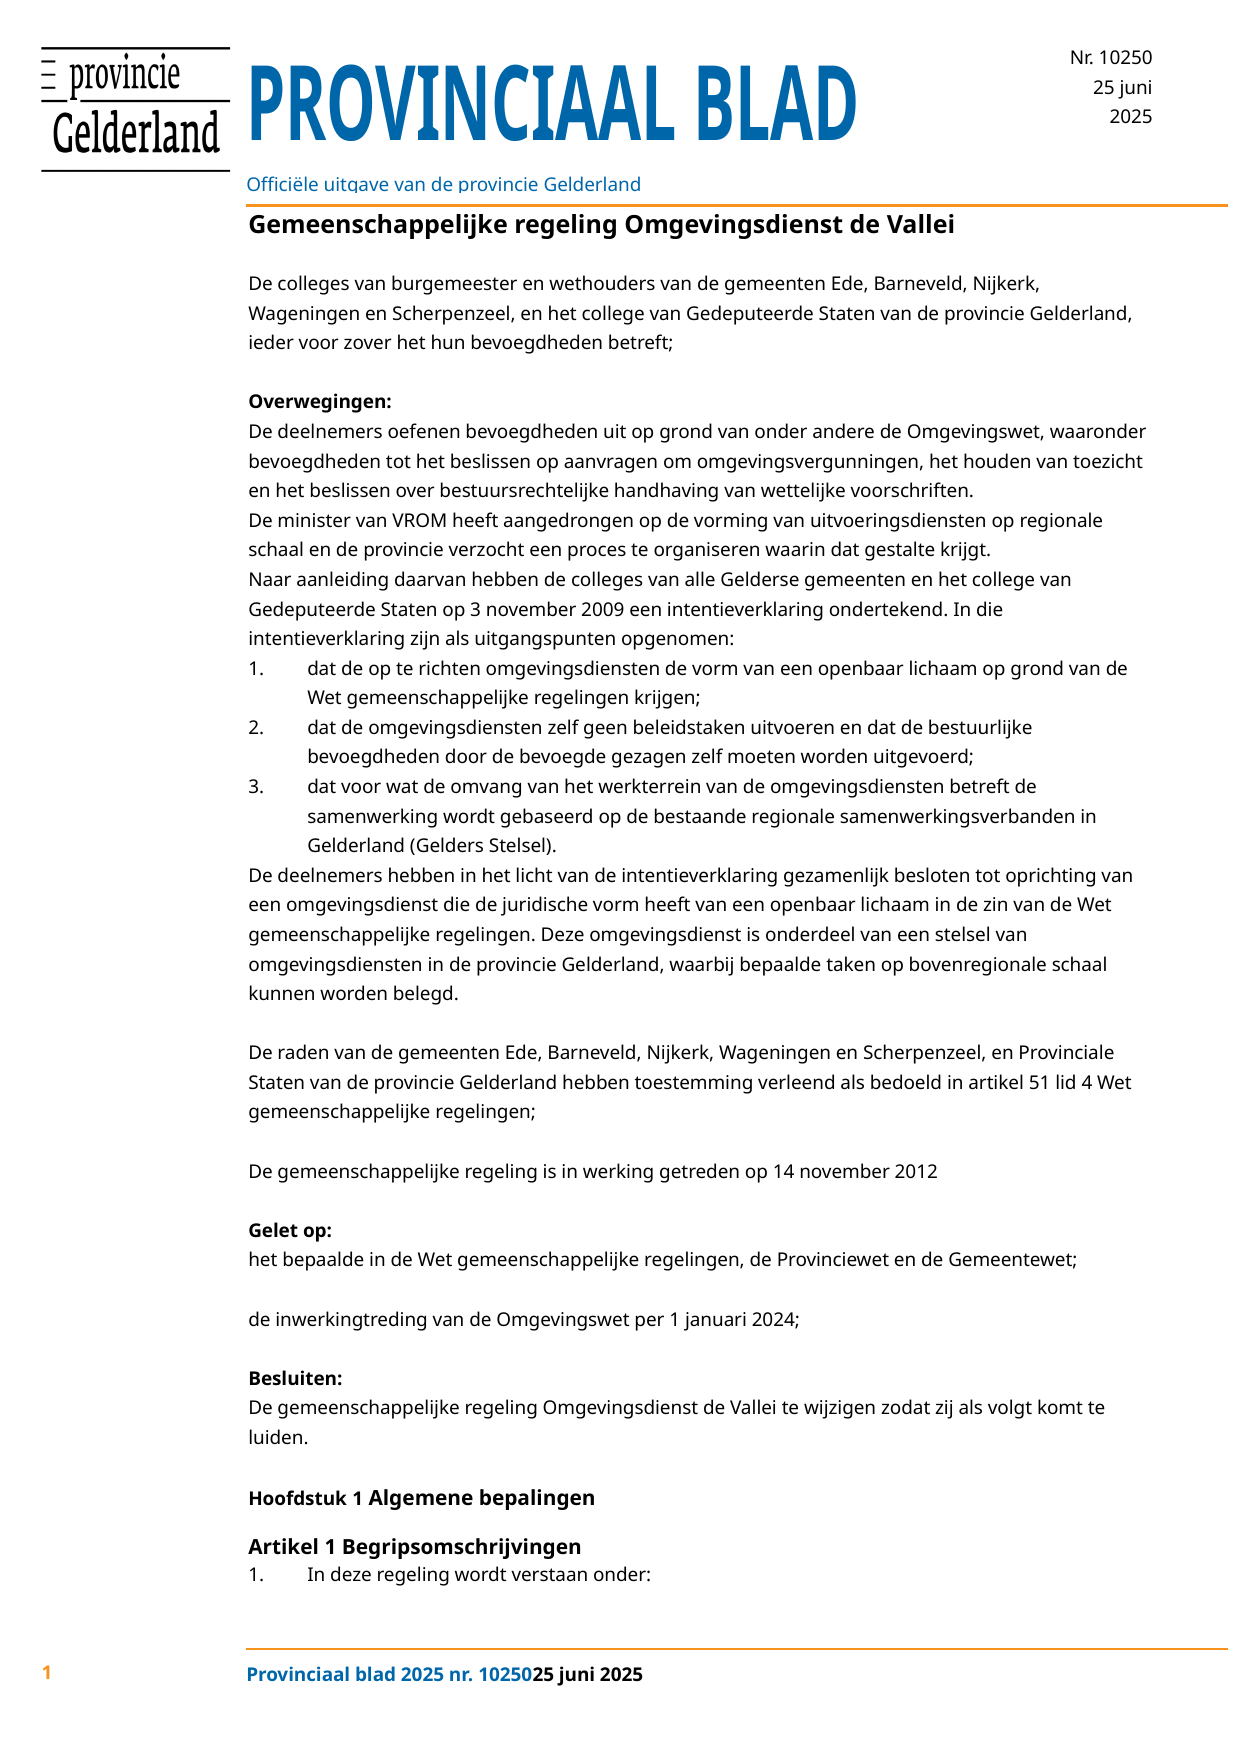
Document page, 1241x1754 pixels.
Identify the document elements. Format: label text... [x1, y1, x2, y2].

text De deelnemers hebben in het licht van de intentieverklaring gezamenlijk besloten tot oprichting van een omgevingsdienst die de juridische vorm heeft van een openbaar lichaam in de zin van de Wet gemeenschappelijke regelingen. Deze omgevingsdienst is onderdeel van een stelsel van omgevingsdiensten in de provincie Gelderland, waarbij bepaalde taken op bovenregionale schaal kunnen worden belegd. [248, 862, 1152, 1006]
text Besluiten: [248, 1365, 1152, 1391]
text De colleges van burgemeester en wethouders van de gemeenten Ede, Barneveld, Nijkerk, Wageningen en Scherpenzeel, en het college van Gedeputeerde Staten van de provincie Gelderland, ieder voor zover het hun bevoegdheden betreft; [248, 270, 1152, 355]
text De minister van VROM heeft aangedrongen op de vorming van uitvoeringsdiensten op regionale schaal en de provincie verzocht een proces te organiseren waarin dat gestalte krijgt. [248, 507, 1152, 562]
list dat de omgevingsdiensten zelf geen beleidstaken uitvoeren en dat de bestuurlijke bevoegdheden door de bevoegde gezagen zelf moeten worden uitgevoerd; [248, 714, 1152, 769]
text Gemeenschappelijke regeling Omgevingsdienst de Vallei [248, 207, 1152, 241]
text Naar aanleiding daarvan hebben de colleges van alle Gelderse gemeenten en het college van Gedeputeerde Staten op 3 november 2009 een intentieverklaring ondertekend. In die intentieverklaring zijn als uitgangspunten opgenomen: [248, 566, 1152, 651]
list dat voor wat de omvang van het werkterrein van de omgevingsdiensten betreft de samenwerking wordt gebaseerd op de bestaande regionale samenwerkingsverbanden in Gelderland (Gelders Stelsel). [248, 773, 1152, 858]
text De gemeenschappelijke regeling Omgevingsdienst de Vallei te wijzigen zodat zij als volgt komt te luiden. [248, 1394, 1152, 1450]
text De raden van de gemeenten Ede, Barneveld, Nijkerk, Wageningen en Scherpenzeel, en Provinciale Staten van de provincie Gelderland hebben toestemming verleend als bedoeld in artikel 51 lid 4 Wet gemeenschappelijke regelingen; [248, 1039, 1152, 1124]
text Overwegingen: [248, 389, 1152, 414]
text De gemeenschappelijke regeling is in werking getreden op 14 november 2012 [248, 1158, 1152, 1183]
picture [41, 47, 231, 172]
text het bepaalde in de Wet gemeenschappelijke regelingen, de Provinciewet en de Gemeentewet; [248, 1247, 1152, 1272]
list In deze regeling wordt verstaan onder: [248, 1561, 1152, 1587]
text De deelnemers oefenen bevoegdheden uit op grond van onder andere de Omgevingswet, waaronder bevoegdheden tot het beslissen op aanvragen om omgevingsvergunningen, het houden van toezicht en het beslissen over bestuursrechtelijke handhaving van wettelijke voorschriften. [248, 418, 1152, 503]
list dat de op te richten omgevingsdiensten de vorm van een openbaar lichaam op grond van de Wet gemeenschappelijke regelingen krijgen; [248, 655, 1152, 710]
text Gelet op: [248, 1217, 1152, 1243]
text Hoofdstuk 1 Algemene bepalingen [248, 1483, 1152, 1512]
text Artikel 1 Begripsomschrijvingen [248, 1532, 1152, 1561]
text de inwerkingtreding van de Omgevingswet per 1 januari 2024; [248, 1306, 1152, 1331]
